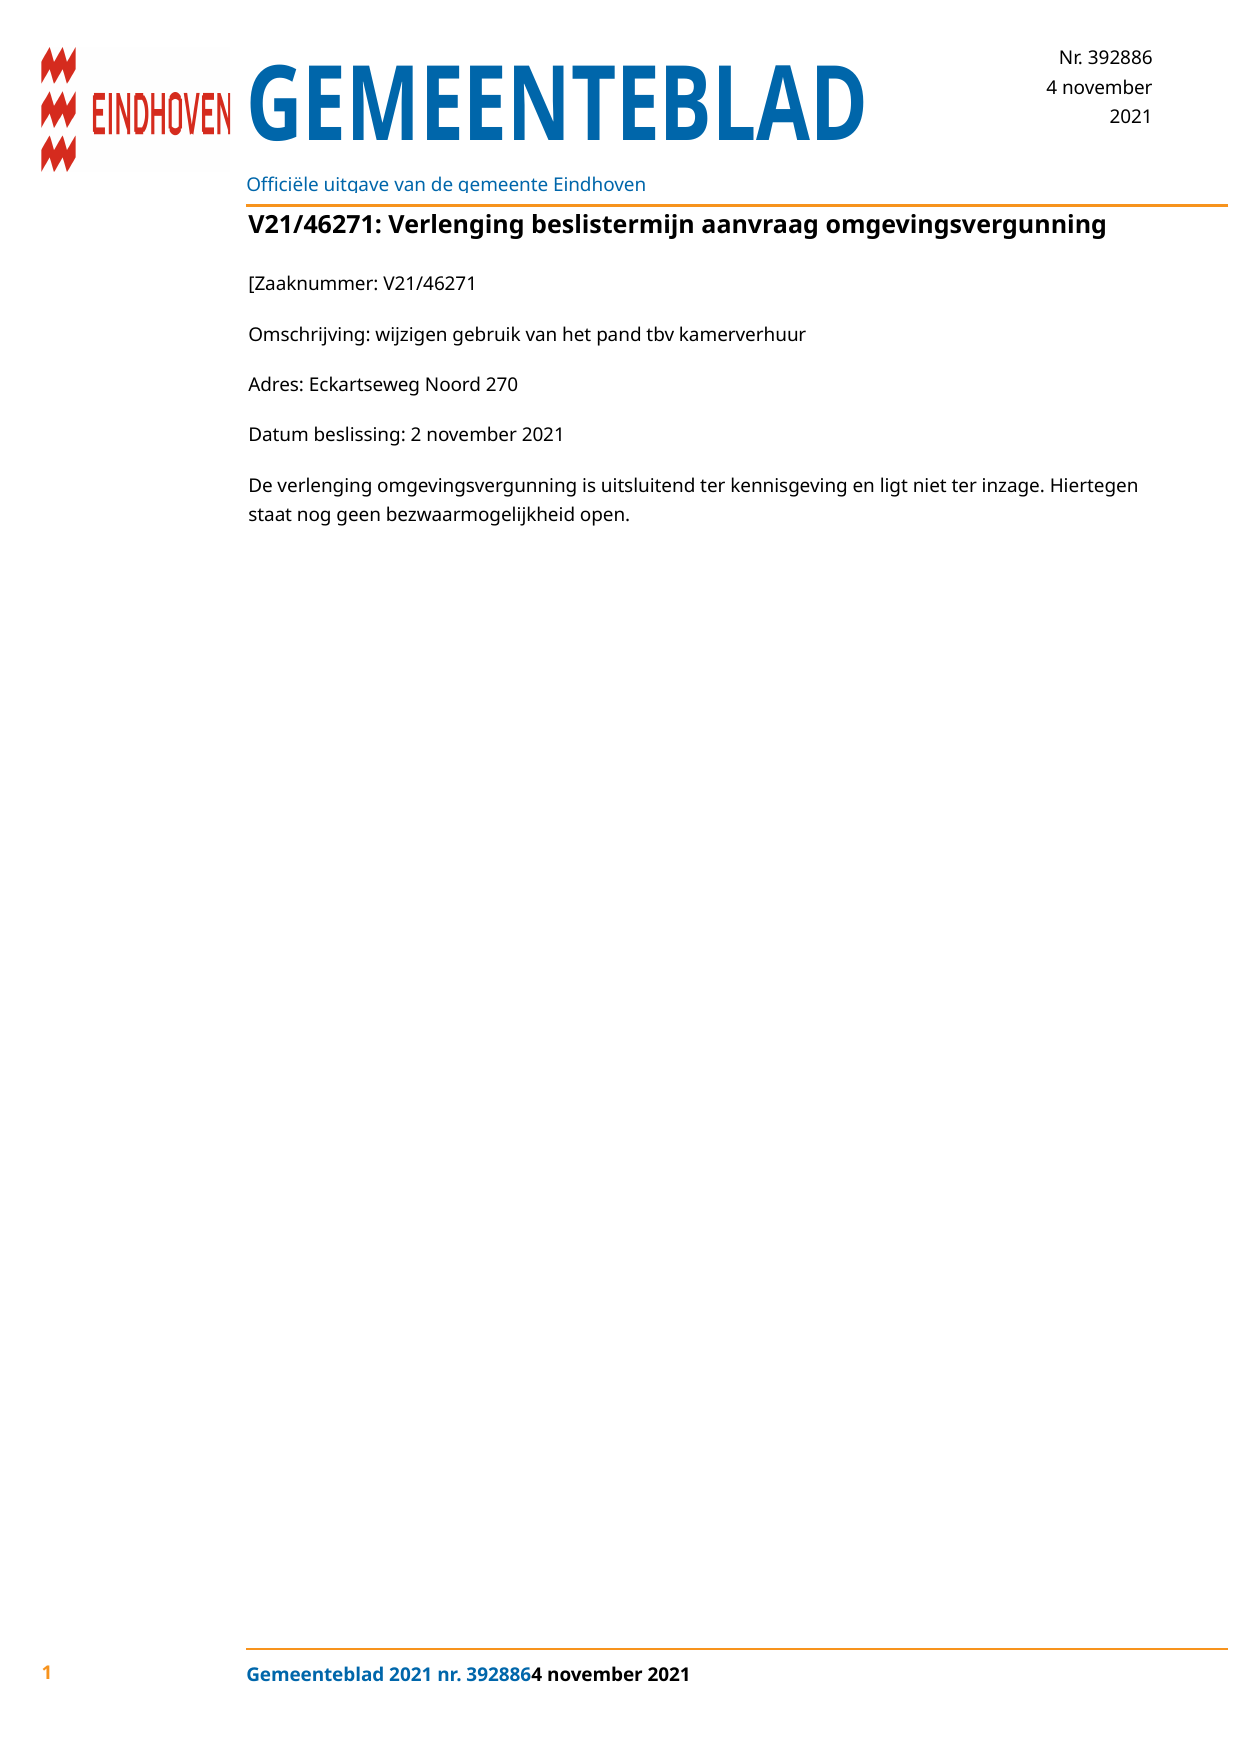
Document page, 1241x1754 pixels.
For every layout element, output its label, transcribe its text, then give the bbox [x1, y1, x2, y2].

text Adres: Eckartseweg Noord 270 [248, 371, 1152, 397]
text V21/46271: Verlenging beslistermijn aanvraag omgevingsvergunning [248, 207, 1152, 241]
text Omschrijving: wijzigen gebruik van het pand tbv kamerverhuur [248, 321, 1152, 346]
text Datum beslissing: 2 november 2021 [248, 422, 1152, 447]
picture [41, 47, 231, 172]
text [Zaaknummer: V21/46271 [248, 270, 1152, 296]
text De verlenging omgevingsvergunning is uitsluitend ter kennisgeving en ligt niet ter inzage. Hiertegen staat nog geen bezwaarmogelijkheid open. [248, 472, 1152, 527]
